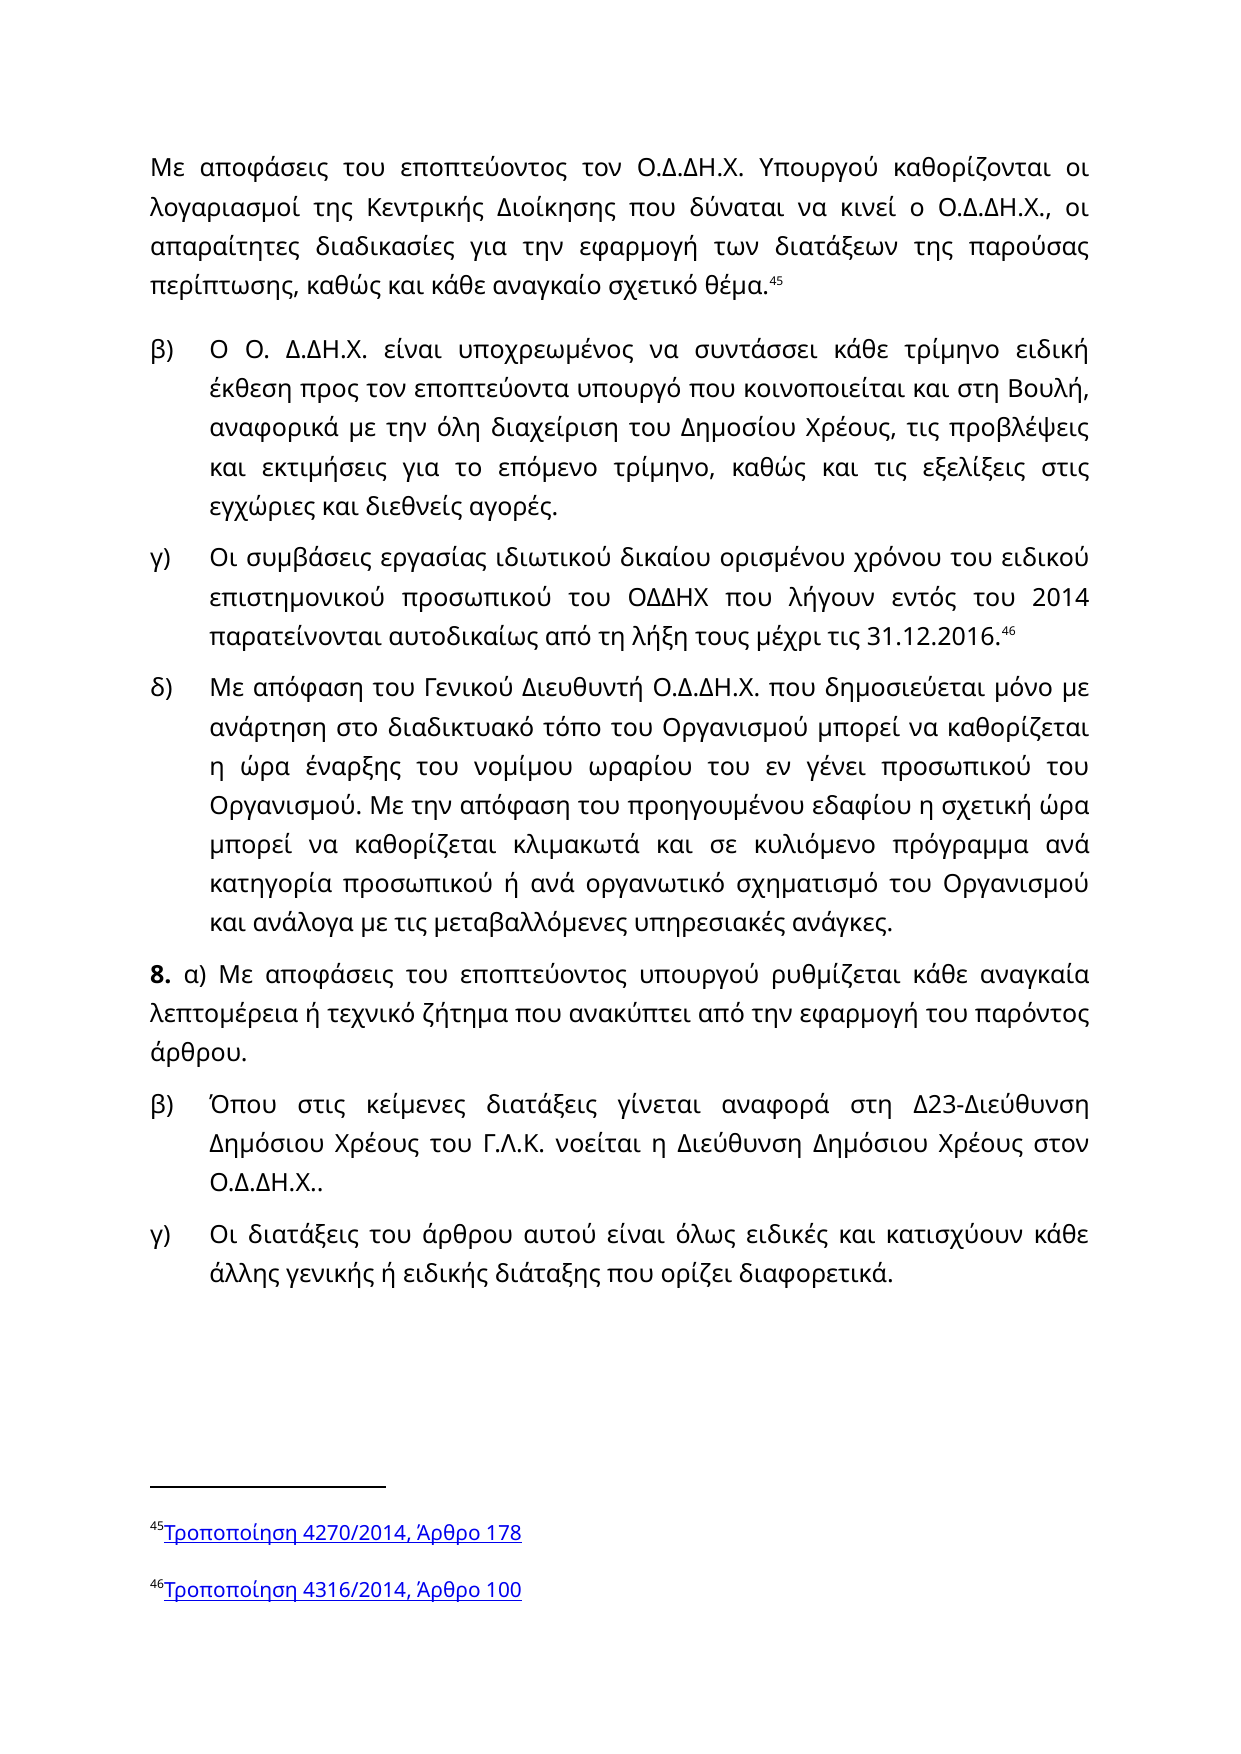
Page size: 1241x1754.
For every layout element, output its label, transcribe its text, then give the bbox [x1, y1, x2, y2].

list γ) Οι διατάξεις του άρθρου αυτού είναι όλως ειδικές και κατισχύουν κάθε άλλης γενικής ή ειδικής διάταξης που ορίζει διαφορετικά. [150, 1217, 1090, 1290]
list δ) Με απόφαση του Γενικού Διευθυντή Ο.Δ.ΔΗ.Χ. που δημοσιεύεται μόνο με ανάρτηση στο διαδικτυακό τόπο του Οργανισμού μπορεί να καθορίζεται η ώρα έναρξης του νομίμου ωραρίου του εν γένει προσωπικού του Οργανισμού. Με την απόφαση του προηγουμένου εδαφίου η σχετική ώρα μπορεί να καθορίζεται κλιμακωτά και σε κυλιόμενο πρόγραμμα ανά κατηγορία προσωπικού ή ανά οργανωτικό σχηματισμό του Οργανισμού και ανάλογα με τις μεταβαλλόμενες υπηρεσιακές ανάγκες. [150, 670, 1090, 939]
list β) Όπου στις κείμενες διατάξεις γίνεται αναφορά στη Δ23-Διεύθυνση Δημόσιου Χρέους του Γ.Λ.Κ. νοείται η Διεύθυνση Δημόσιου Χρέους στον Ο.Δ.ΔΗ.Χ.. [150, 1087, 1090, 1199]
text Τροποποίηση 4270/2014, Άρθρο 178 [150, 1518, 1090, 1546]
text Τροποποίηση 4316/2014, Άρθρο 100 [150, 1576, 1090, 1604]
list β) Ο Ο. Δ.ΔΗ.Χ. είναι υποχρεωμένος να συντάσσει κάθε τρίμηνο ειδική έκθεση προς τον εποπτεύοντα υπουργό που κοινοποιείται και στη Βουλή, αναφορικά με την όλη διαχείριση του Δημοσίου Χρέους, τις προβλέψεις και εκτιμήσεις για το επόμενο τρίμηνο, καθώς και τις εξελίξεις στις εγχώριες και διεθνείς αγορές. [150, 332, 1090, 522]
text 8. α) Με αποφάσεις του εποπτεύοντος υπουργού ρυθμίζεται κάθε αναγκαία λεπτομέρεια ή τεχνικό ζήτημα που ανακύπτει από την εφαρμογή του παρόντος άρθρου. [150, 957, 1090, 1069]
list γ) Οι συμβάσεις εργασίας ιδιωτικού δικαίου ορισμένου χρόνου του ειδικού επιστημονικού προσωπικού του ΟΔΔΗΧ που λήγουν εντός του 2014 παρατείνονται αυτοδικαίως από τη λήξη τους μέχρι τις 31.12.2016. [150, 540, 1090, 652]
text Με αποφάσεις του εποπτεύοντος τον Ο.Δ.ΔΗ.Χ. Υπουργού καθορίζονται οι λογαριασμοί της Κεντρικής Διοίκησης που δύναται να κινεί ο Ο.Δ.ΔΗ.Χ., οι απαραίτητες διαδικασίες για την εφαρμογή των διατάξεων της παρούσας περίπτωσης, καθώς και κάθε αναγκαίο σχετικό θέμα. [150, 150, 1090, 302]
